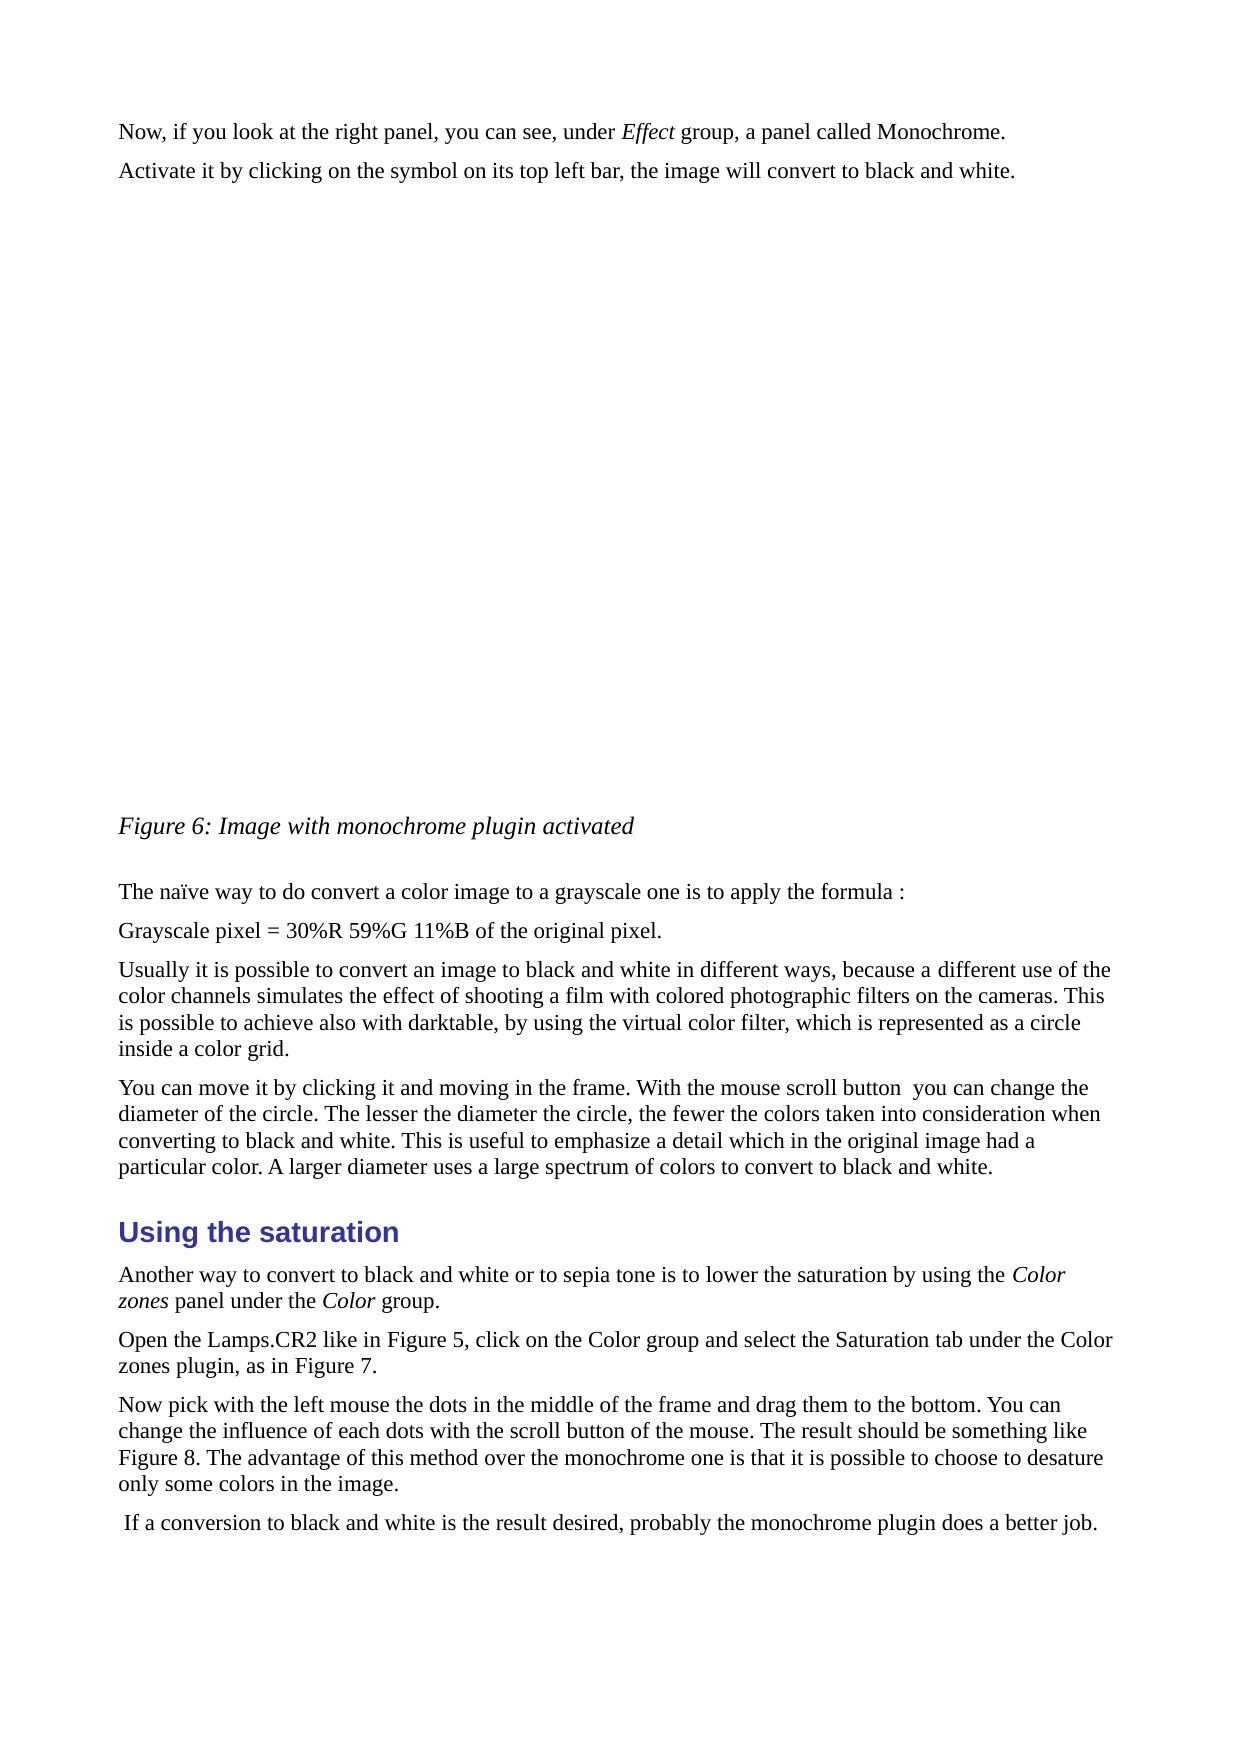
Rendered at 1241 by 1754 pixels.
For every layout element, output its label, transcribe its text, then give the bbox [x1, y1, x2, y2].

text Activate it by clicking on the symbol on its top left bar, the image will convert to black and white. [118, 157, 1122, 183]
text The naïve way to do convert a color image to a grayscale one is to apply the formula : [118, 878, 1122, 905]
text You can move it by clicking it and moving in the frame. With the mouse scroll button you can change the diameter of the circle. The lesser the diameter the circle, the fewer the colors taken into consideration when converting to black and white. This is useful to emphasize a detail which in the original image had a particular color. A larger diameter uses a large spectrum of colors to convert to black and white. [118, 1074, 1122, 1179]
text Now pick with the left mouse the dots in the middle of the frame and drag them to the bottom. You can change the influence of each dots with the scroll button of the mouse. The result should be something like Figure 8. The advantage of this method over the monochrome one is that it is possible to choose to desature only some colors in the image. [118, 1391, 1122, 1497]
text Figure 6: Image with monochrome plugin activated [118, 208, 1122, 839]
text Usually it is possible to convert an image to black and white in different ways, because a different use of the color channels simulates the effect of shooting a film with colored photographic filters on the cameras. This is possible to achieve also with darktable, by using the virtual color filter, which is represented as a circle inside a color grid. [118, 956, 1122, 1061]
text Grayscale pixel = 30%R 59%G 11%B of the original pixel. [118, 917, 1122, 943]
text Another way to convert to black and white or to sepia tone is to lower the saturation by using the Color zones panel under the Color group. [118, 1261, 1122, 1313]
text Now, if you look at the right panel, you can see, under Effect group, a panel called Monochrome. [118, 118, 1122, 144]
text If a conversion to black and white is the result desired, probably the monochrome plugin does a better job. [118, 1509, 1122, 1536]
subtitle Using the saturation [118, 1216, 1122, 1249]
text Open the Lamps.CR2 like in Figure 5, click on the Color group and select the Saturation tab under the Color zones plugin, as in Figure 7. [118, 1326, 1122, 1379]
